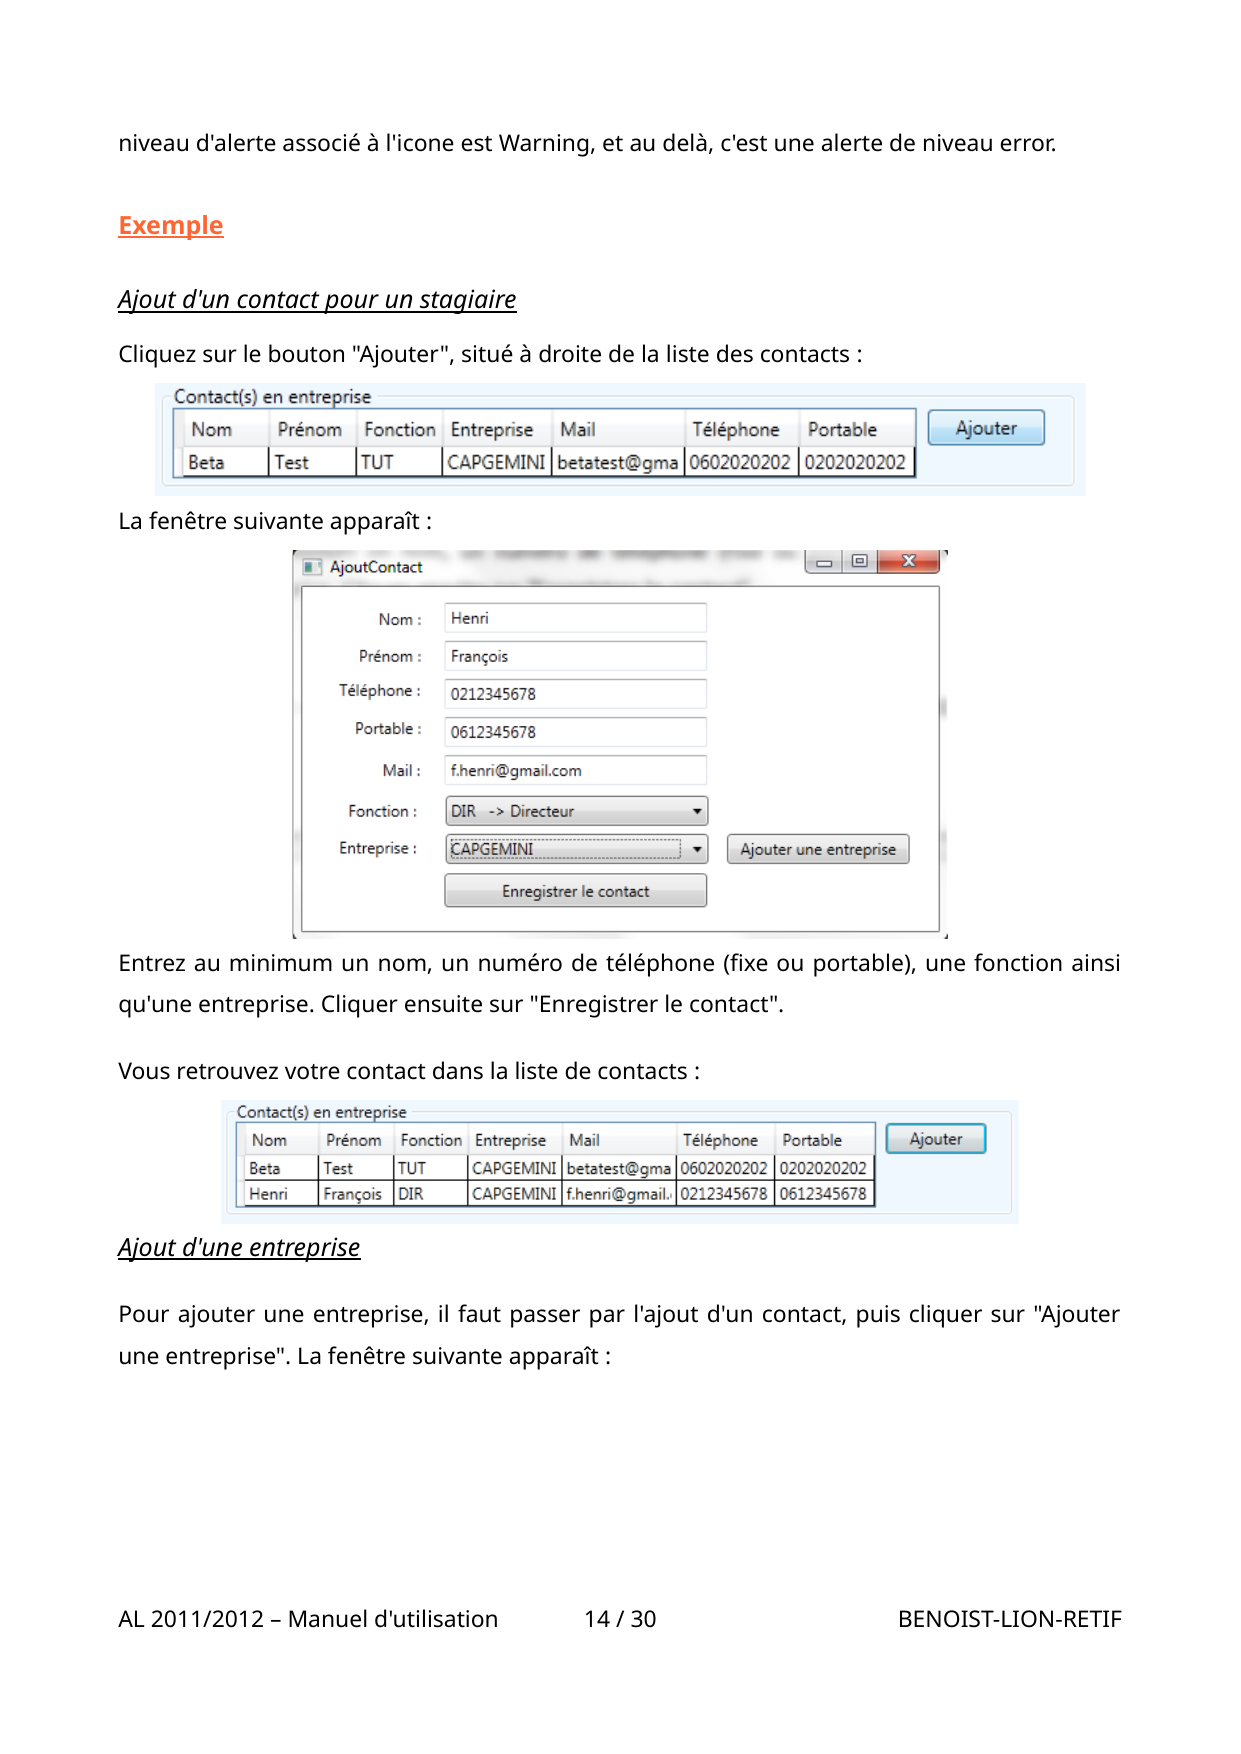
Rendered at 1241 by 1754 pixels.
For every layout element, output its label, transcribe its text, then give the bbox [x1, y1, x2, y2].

text Vous retrouvez votre contact dans la liste de contacts : [118, 1046, 1122, 1087]
text niveau d'alerte associé à l'icone est Warning, et au delà, c'est une alerte de niveau error. [118, 118, 1122, 159]
text Entrez au minimum un nom, un numéro de téléphone (fixe ou portable), une fonction ainsi qu'une entreprise. Cliquer ensuite sur "Enregistrer le contact". [118, 939, 1122, 1021]
picture [154, 383, 1086, 496]
subtitle Ajout d'un contact pour un stagiaire [118, 276, 1122, 317]
subtitle Ajout d'une entreprise [118, 1224, 1122, 1265]
text Pour ajouter une entreprise, il faut passer par l'ajout d'un contact, puis cliquer sur "Ajouter une entreprise". La fenêtre suivante apparaît : [118, 1290, 1122, 1372]
text Cliquez sur le bouton "Ajouter", situé à droite de la liste des contacts : [118, 330, 1122, 371]
subtitle Exemple [118, 201, 1122, 242]
text La fenêtre suivante apparaît : [118, 496, 1122, 537]
picture [221, 1100, 1019, 1224]
picture [292, 550, 948, 939]
